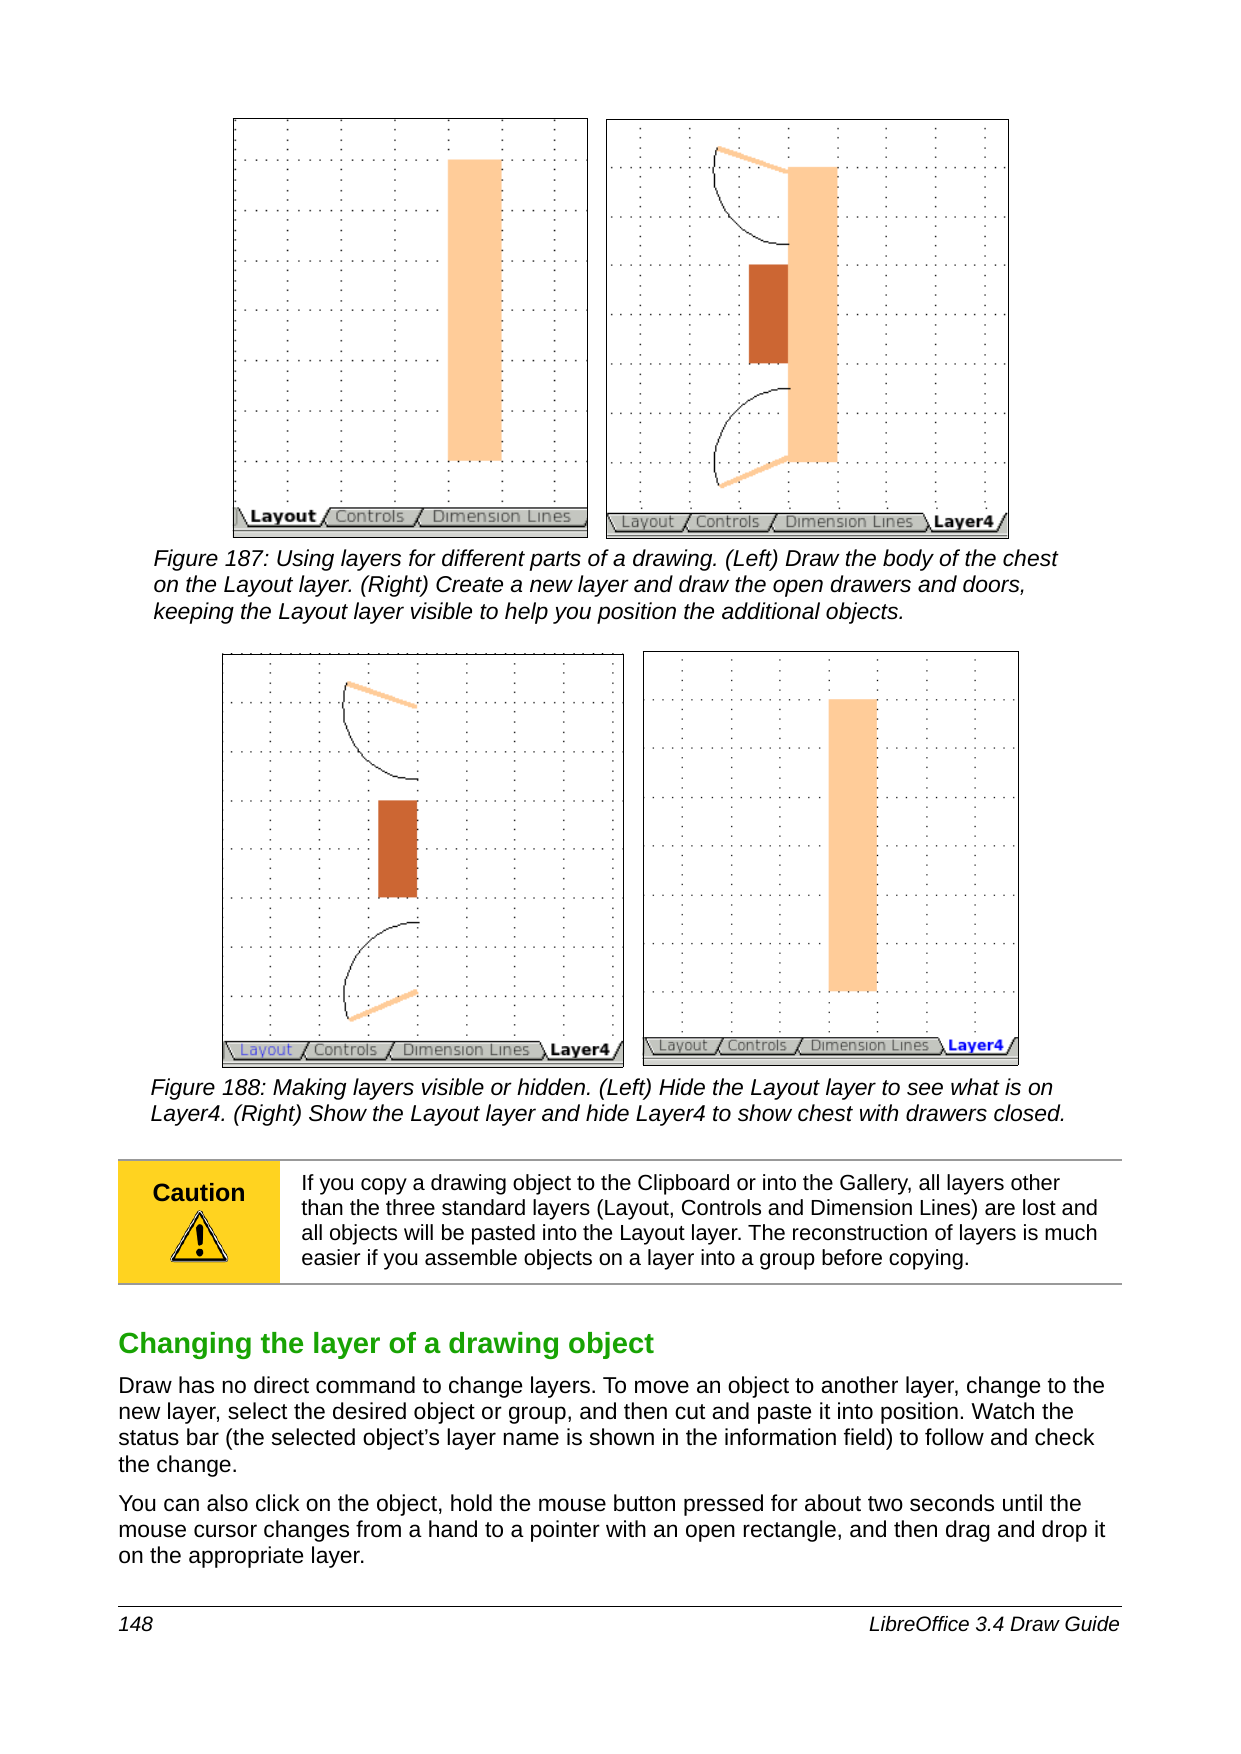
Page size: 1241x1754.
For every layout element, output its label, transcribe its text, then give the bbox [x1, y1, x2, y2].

picture [234, 119, 587, 537]
picture [644, 652, 1018, 1065]
table_header If you copy a drawing object to the Clipboard or into the Gallery, all layers other than the three standard layers (Layout, Controls and Dimension Lines) are lost and all objects will be pasted into the Layout layer. The reconstruction of layers is much easier if you assemble objects on a layer into a group before copying. [280, 1161, 1122, 1283]
subtitle Changing the layer of a drawing object [118, 1326, 1122, 1359]
picture [166, 1206, 232, 1266]
text Figure 188: Making layers visible or hidden. (Left) Hide the Layout layer to see what is on Layer4. (Right) Show the Layout layer and hide Layer4 to show chest with drawers closed. [150, 1074, 1090, 1126]
picture [223, 655, 623, 1067]
text Draw has no direct command to change layers. To move an object to another layer, change to the new layer, select the desired object or group, and then cut and paste it into position. Watch the status bar (the selected object’s layer name is shown in the information field) to follow and check the change. [118, 1372, 1122, 1477]
table_header Caution [118, 1161, 280, 1283]
text Figure 187: Using layers for different parts of a drawing. (Left) Draw the body of the chest on the Layout layer. (Right) Create a new layer and draw the open drawers and doors, keeping the Layout layer visible to help you position the additional objects. [153, 545, 1087, 624]
picture [607, 120, 1008, 538]
text You can also click on the object, hold the mouse button pressed for about two seconds until the mouse cursor changes from a hand to a pointer with an open rectangle, and then drag and drop it on the appropriate layer. [118, 1489, 1122, 1569]
